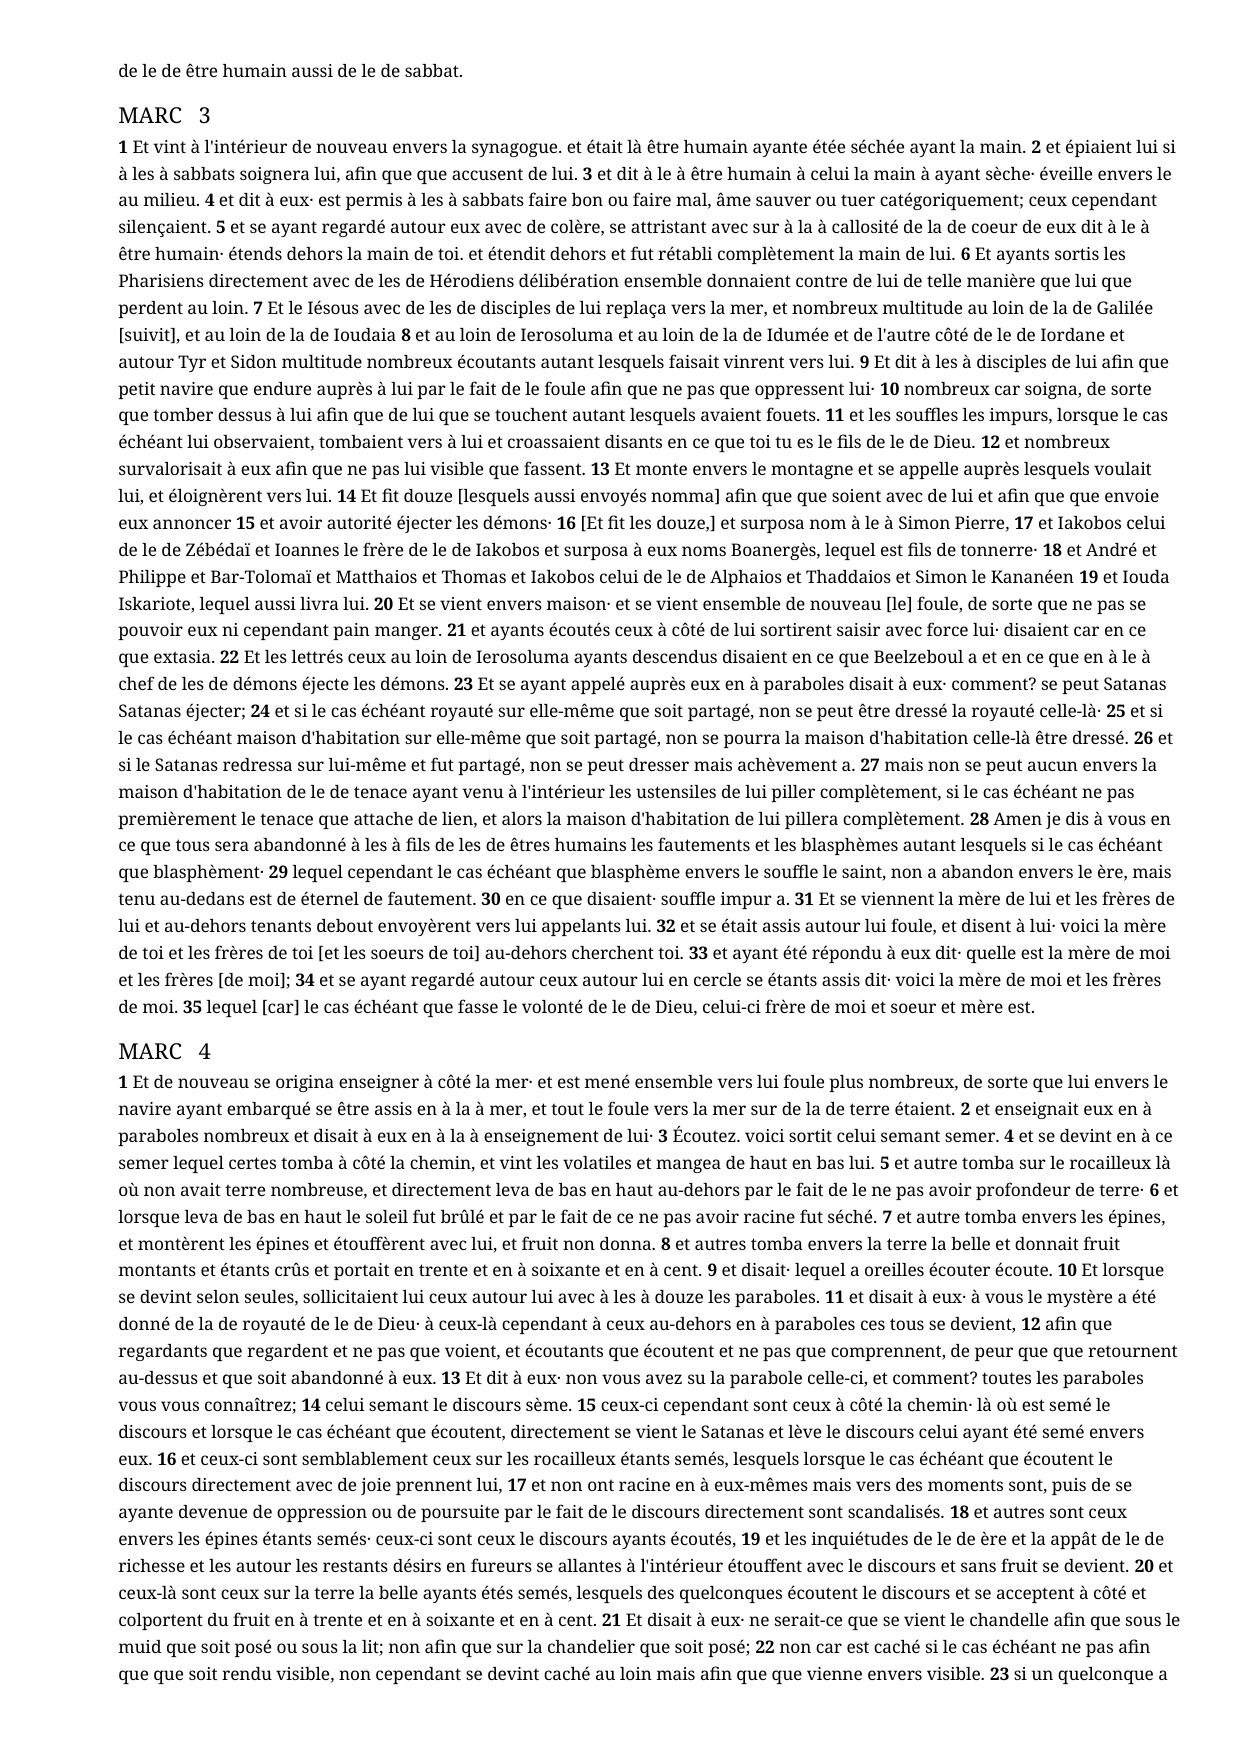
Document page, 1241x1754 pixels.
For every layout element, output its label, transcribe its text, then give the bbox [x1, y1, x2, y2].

text MARC 3 [118, 101, 1181, 130]
text 1 Et vint à l'intérieur de nouveau envers la synagogue. et était là être humain ayante étée séchée ayant la main. 2 et épiaient lui si à les à sabbats soignera lui, afin que que accusent de lui. 3 et dit à le à être humain à celui la main à ayant sèche· éveille envers le au milieu. 4 et dit à eux· est permis à les à sabbats faire bon ou faire mal, âme sauver ou tuer catégoriquement; ceux cependant silençaient. 5 et se ayant regardé autour eux avec de colère, se attristant avec sur à la à callosité de la de coeur de eux dit à le à être humain· étends dehors la main de toi. et étendit dehors et fut rétabli complètement la main de lui. 6 Et ayants sortis les Pharisiens directement avec de les de Hérodiens délibération ensemble donnaient contre de lui de telle manière que lui que perdent au loin. 7 Et le Iésous avec de les de disciples de lui replaça vers la mer, et nombreux multitude au loin de la de Galilée [suivit], et au loin de la de Ioudaia 8 et au loin de Ierosoluma et au loin de la de Idumée et de l'autre côté de le de Iordane et autour Tyr et Sidon multitude nombreux écoutants autant lesquels faisait vinrent vers lui. 9 Et dit à les à disciples de lui afin que petit navire que endure auprès à lui par le fait de le foule afin que ne pas que oppressent lui· 10 nombreux car soigna, de sorte que tomber dessus à lui afin que de lui que se touchent autant lesquels avaient fouets. 11 et les souffles les impurs, lorsque le cas échéant lui observaient, tombaient vers à lui et croassaient disants en ce que toi tu es le fils de le de Dieu. 12 et nombreux survalorisait à eux afin que ne pas lui visible que fassent. 13 Et monte envers le montagne et se appelle auprès lesquels voulait lui, et éloignèrent vers lui. 14 Et fit douze [lesquels aussi envoyés nomma] afin que que soient avec de lui et afin que que envoie eux annoncer 15 et avoir autorité éjecter les démons· 16 [Et fit les douze,] et surposa nom à le à Simon Pierre, 17 et Iakobos celui de le de Zébédaï et Ioannes le frère de le de Iakobos et surposa à eux noms Boanergès, lequel est fils de tonnerre· 18 et André et Philippe et Bar-Tolomaï et Matthaios et Thomas et Iakobos celui de le de Alphaios et Thaddaios et Simon le Kananéen 19 et Iouda Iskariote, lequel aussi livra lui. 20 Et se vient envers maison· et se vient ensemble de nouveau [le] foule, de sorte que ne pas se pouvoir eux ni cependant pain manger. 21 et ayants écoutés ceux à côté de lui sortirent saisir avec force lui· disaient car en ce que extasia. 22 Et les lettrés ceux au loin de Ierosoluma ayants descendus disaient en ce que Beelzeboul a et en ce que en à le à chef de les de démons éjecte les démons. 23 Et se ayant appelé auprès eux en à paraboles disait à eux· comment? se peut Satanas Satanas éjecter; 24 et si le cas échéant royauté sur elle-même que soit partagé, non se peut être dressé la royauté celle-là· 25 et si le cas échéant maison d'habitation sur elle-même que soit partagé, non se pourra la maison d'habitation celle-là être dressé. 26 et si le Satanas redressa sur lui-même et fut partagé, non se peut dresser mais achèvement a. 27 mais non se peut aucun envers la maison d'habitation de le de tenace ayant venu à l'intérieur les ustensiles de lui piller complètement, si le cas échéant ne pas premièrement le tenace que attache de lien, et alors la maison d'habitation de lui pillera complètement. 28 Amen je dis à vous en ce que tous sera abandonné à les à fils de les de êtres humains les fautements et les blasphèmes autant lesquels si le cas échéant que blasphèment· 29 lequel cependant le cas échéant que blasphème envers le souffle le saint, non a abandon envers le ère, mais tenu au-dedans est de éternel de fautement. 30 en ce que disaient· souffle impur a. 31 Et se viennent la mère de lui et les frères de lui et au-dehors tenants debout envoyèrent vers lui appelants lui. 32 et se était assis autour lui foule, et disent à lui· voici la mère de toi et les frères de toi [et les soeurs de toi] au-dehors cherchent toi. 33 et ayant été répondu à eux dit· quelle est la mère de moi et les frères [de moi]; 34 et se ayant regardé autour ceux autour lui en cercle se étants assis dit· voici la mère de moi et les frères de moi. 35 lequel [car] le cas échéant que fasse le volonté de le de Dieu, celui-ci frère de moi et soeur et mère est. [118, 135, 1181, 1018]
text de le de être humain aussi de le de sabbat. [118, 59, 1181, 82]
text MARC 4 [118, 1036, 1181, 1066]
text 1 Et de nouveau se origina enseigner à côté la mer· et est mené ensemble vers lui foule plus nombreux, de sorte que lui envers le navire ayant embarqué se être assis en à la à mer, et tout le foule vers la mer sur de la de terre étaient. 2 et enseignait eux en à paraboles nombreux et disait à eux en à la à enseignement de lui· 3 Écoutez. voici sortit celui semant semer. 4 et se devint en à ce semer lequel certes tomba à côté la chemin, et vint les volatiles et mangea de haut en bas lui. 5 et autre tomba sur le rocailleux là où non avait terre nombreuse, et directement leva de bas en haut au-dehors par le fait de le ne pas avoir profondeur de terre· 6 et lorsque leva de bas en haut le soleil fut brûlé et par le fait de ce ne pas avoir racine fut séché. 7 et autre tomba envers les épines, et montèrent les épines et étouffèrent avec lui, et fruit non donna. 8 et autres tomba envers la terre la belle et donnait fruit montants et étants crûs et portait en trente et en à soixante et en à cent. 9 et disait· lequel a oreilles écouter écoute. 10 Et lorsque se devint selon seules, sollicitaient lui ceux autour lui avec à les à douze les paraboles. 11 et disait à eux· à vous le mystère a été donné de la de royauté de le de Dieu· à ceux-là cependant à ceux au-dehors en à paraboles ces tous se devient, 12 afin que regardants que regardent et ne pas que voient, et écoutants que écoutent et ne pas que comprennent, de peur que que retournent au-dessus et que soit abandonné à eux. 13 Et dit à eux· non vous avez su la parabole celle-ci, et comment? toutes les paraboles vous vous connaîtrez; 14 celui semant le discours sème. 15 ceux-ci cependant sont ceux à côté la chemin· là où est semé le discours et lorsque le cas échéant que écoutent, directement se vient le Satanas et lève le discours celui ayant été semé envers eux. 16 et ceux-ci sont semblablement ceux sur les rocailleux étants semés, lesquels lorsque le cas échéant que écoutent le discours directement avec de joie prennent lui, 17 et non ont racine en à eux-mêmes mais vers des moments sont, puis de se ayante devenue de oppression ou de poursuite par le fait de le discours directement sont scandalisés. 18 et autres sont ceux envers les épines étants semés· ceux-ci sont ceux le discours ayants écoutés, 19 et les inquiétudes de le de ère et la appât de le de richesse et les autour les restants désirs en fureurs se allantes à l'intérieur étouffent avec le discours et sans fruit se devient. 20 et ceux-là sont ceux sur la terre la belle ayants étés semés, lesquels des quelconques écoutent le discours et se acceptent à côté et colportent du fruit en à trente et en à soixante et en à cent. 21 Et disait à eux· ne serait-ce que se vient le chandelle afin que sous le muid que soit posé ou sous la lit; non afin que sur la chandelier que soit posé; 22 non car est caché si le cas échéant ne pas afin que que soit rendu visible, non cependant se devint caché au loin mais afin que que vienne envers visible. 23 si un quelconque a [118, 1070, 1181, 1685]
